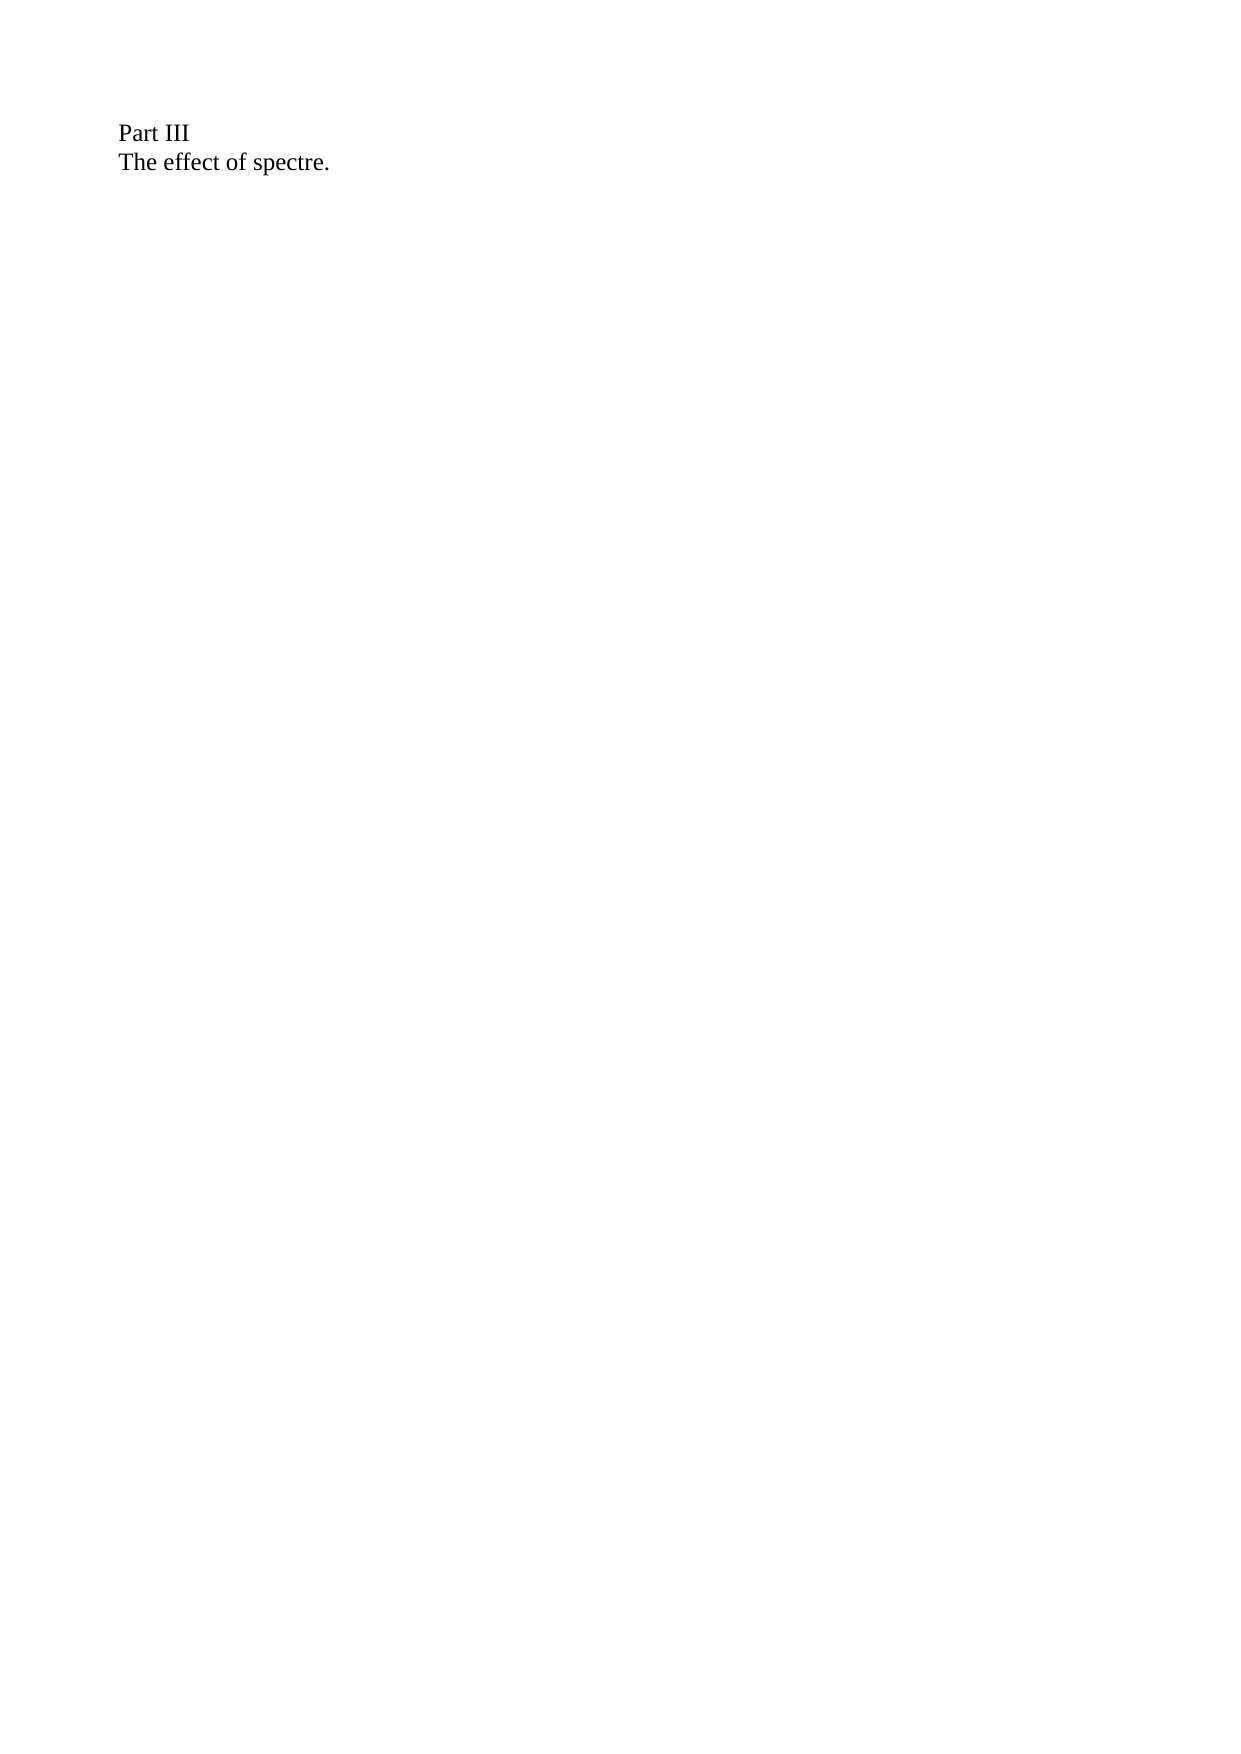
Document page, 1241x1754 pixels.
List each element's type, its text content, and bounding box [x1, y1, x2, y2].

text Part III [118, 118, 1122, 147]
text The effect of spectre. [118, 147, 1122, 176]
